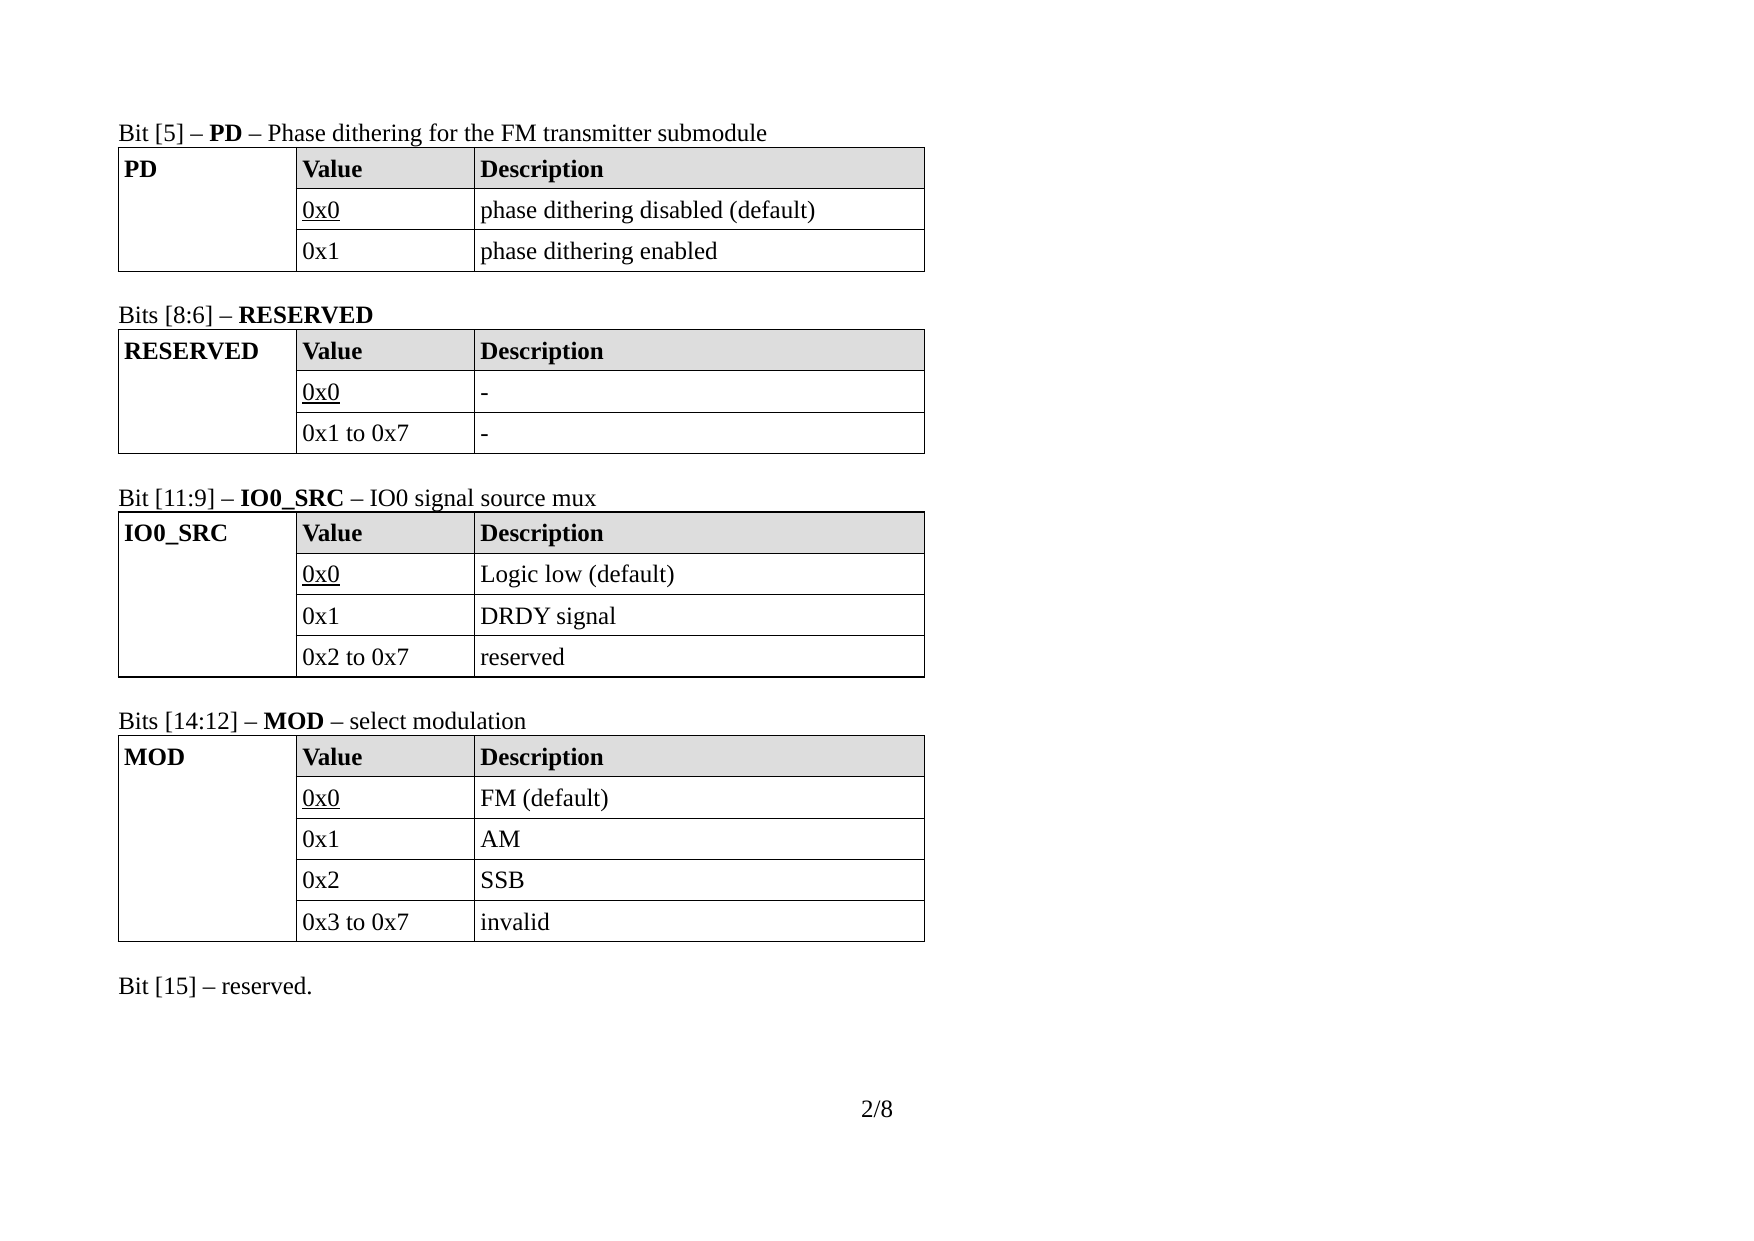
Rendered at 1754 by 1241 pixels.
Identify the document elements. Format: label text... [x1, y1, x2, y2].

table_header Value [297, 330, 474, 370]
table_cell DRDY signal [475, 595, 924, 635]
table_header IO0_SRC [119, 513, 296, 676]
text Bits [14:12] – MOD – select modulation [118, 706, 1635, 735]
table_cell 0x0 [297, 371, 474, 412]
table_cell 0x0 [297, 189, 474, 229]
table_cell FM (default) [475, 777, 924, 817]
table_cell 0x3 to 0x7 [297, 901, 474, 941]
table_header Description [475, 330, 924, 370]
table_header RESERVED [119, 330, 296, 453]
table_cell phase dithering enabled [475, 230, 924, 271]
table_cell 0x1 [297, 819, 474, 859]
table_cell 0x1 [297, 595, 474, 635]
table_cell AM [475, 819, 924, 859]
text Bit [5] – PD – Phase dithering for the FM transmitter submodule [118, 118, 1635, 147]
table_cell 0x0 [297, 554, 474, 594]
table_cell 0x1 [297, 230, 474, 271]
table_cell 0x2 to 0x7 [297, 636, 474, 676]
text Bits [8:6] – RESERVED [118, 300, 1635, 329]
table_cell invalid [475, 901, 924, 941]
table_cell 0x2 [297, 860, 474, 900]
text Bit [15] – reserved. [118, 971, 1635, 1000]
table_cell 0x0 [297, 777, 474, 817]
text Bit [11:9] – IO0_SRC – IO0 signal source mux [118, 483, 1635, 511]
table_cell - [475, 371, 924, 412]
table_header Value [297, 148, 474, 188]
table_cell phase dithering disabled (default) [475, 189, 924, 229]
table_cell SSB [475, 860, 924, 900]
table_cell 0x1 to 0x7 [297, 413, 474, 453]
table_header Value [297, 736, 474, 776]
table_header PD [119, 148, 296, 271]
table_header MOD [119, 736, 296, 941]
table_header Description [475, 513, 924, 553]
table_header Description [475, 148, 924, 188]
table_cell Logic low (default) [475, 554, 924, 594]
table_header Value [297, 513, 474, 553]
table_header Description [475, 736, 924, 776]
table_cell - [475, 413, 924, 453]
table_cell reserved [475, 636, 924, 676]
